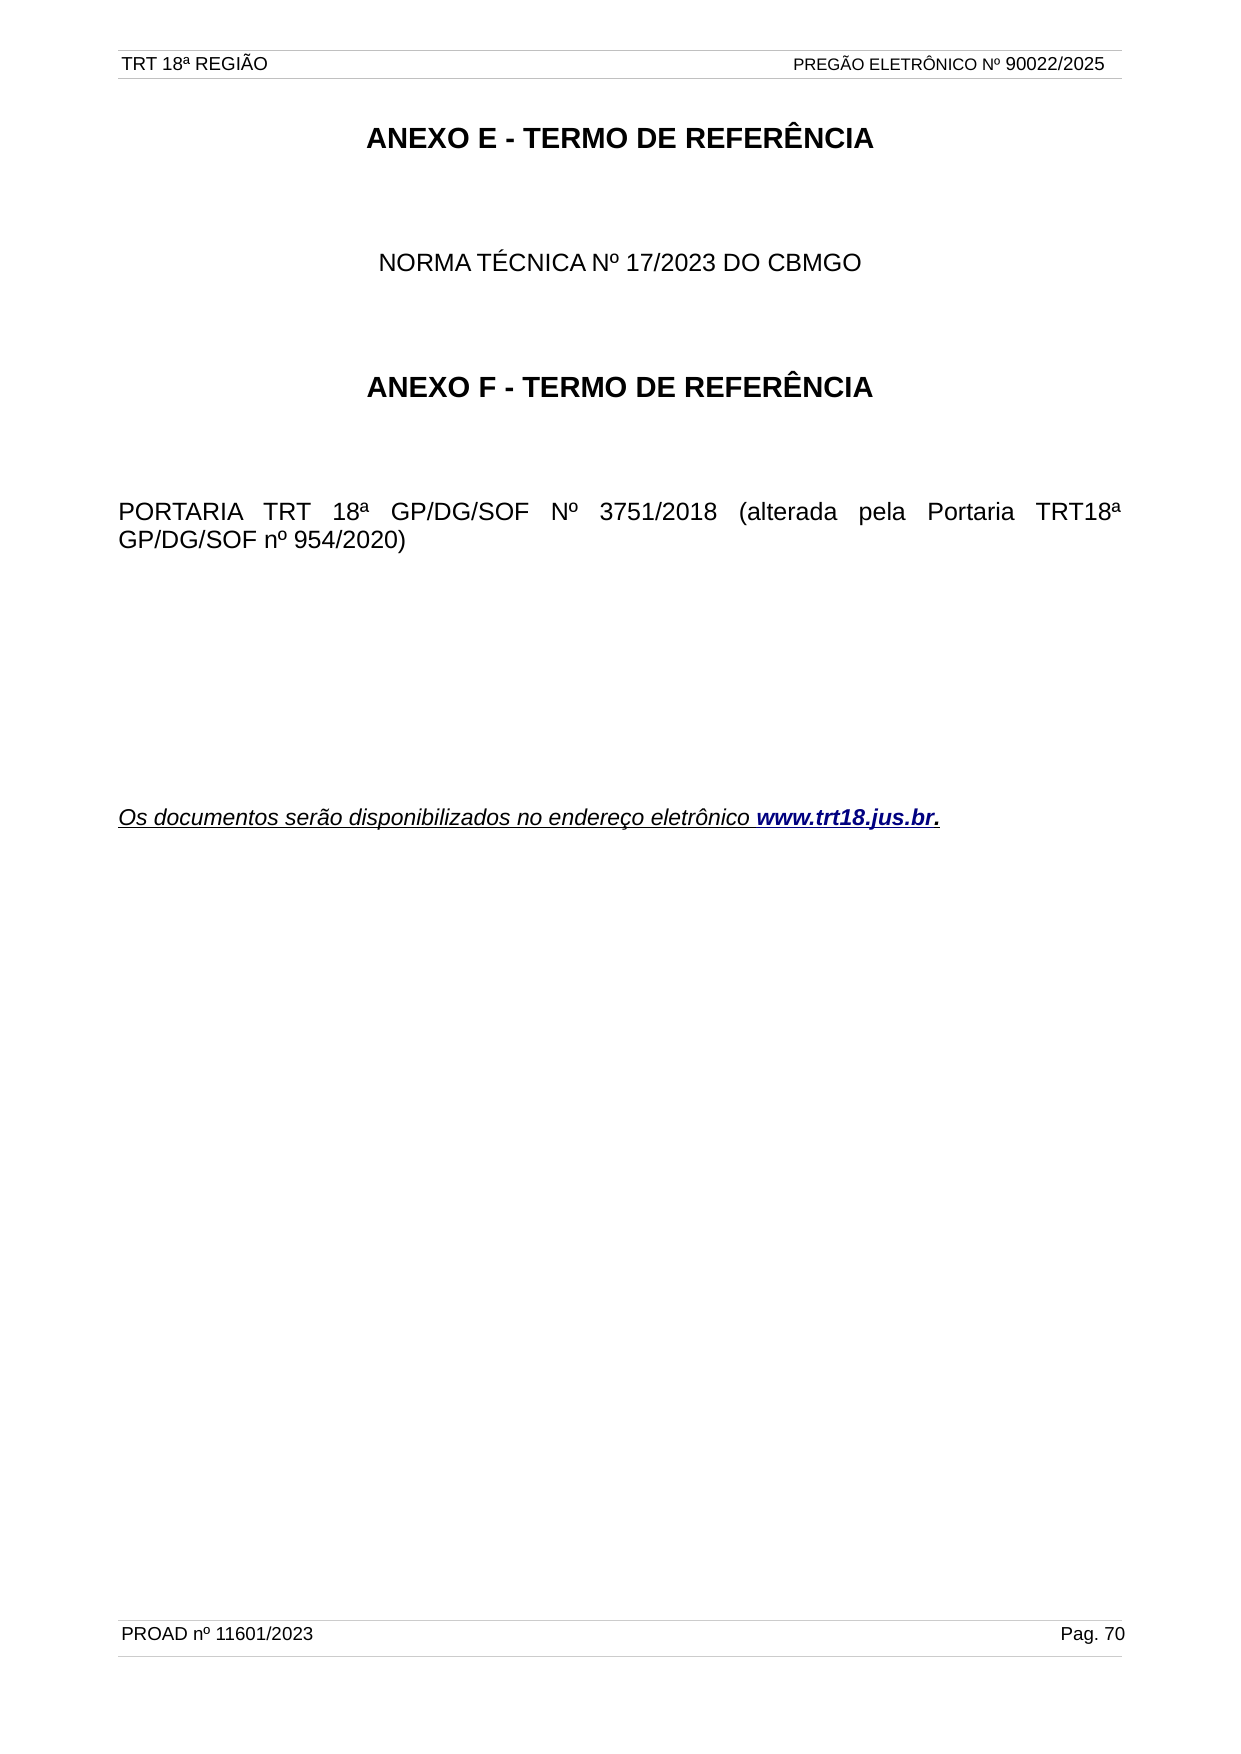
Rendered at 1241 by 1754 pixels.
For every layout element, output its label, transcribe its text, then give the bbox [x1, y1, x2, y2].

text ANEXO E - TERMO DE REFERÊNCIA [118, 122, 1122, 155]
text Os documentos serão disponibilizados no endereço eletrônico www.trt18.jus.br. [118, 804, 1122, 830]
text ANEXO F - TERMO DE REFERÊNCIA [118, 370, 1122, 404]
text NORMA TÉCNICA Nº 17/2023 DO CBMGO [118, 248, 1122, 277]
text PORTARIA TRT 18ª GP/DG/SOF Nº 3751/2018 (alterada pela Portaria TRT18ª GP/DG/SOF nº 954/2020) [118, 497, 1122, 554]
